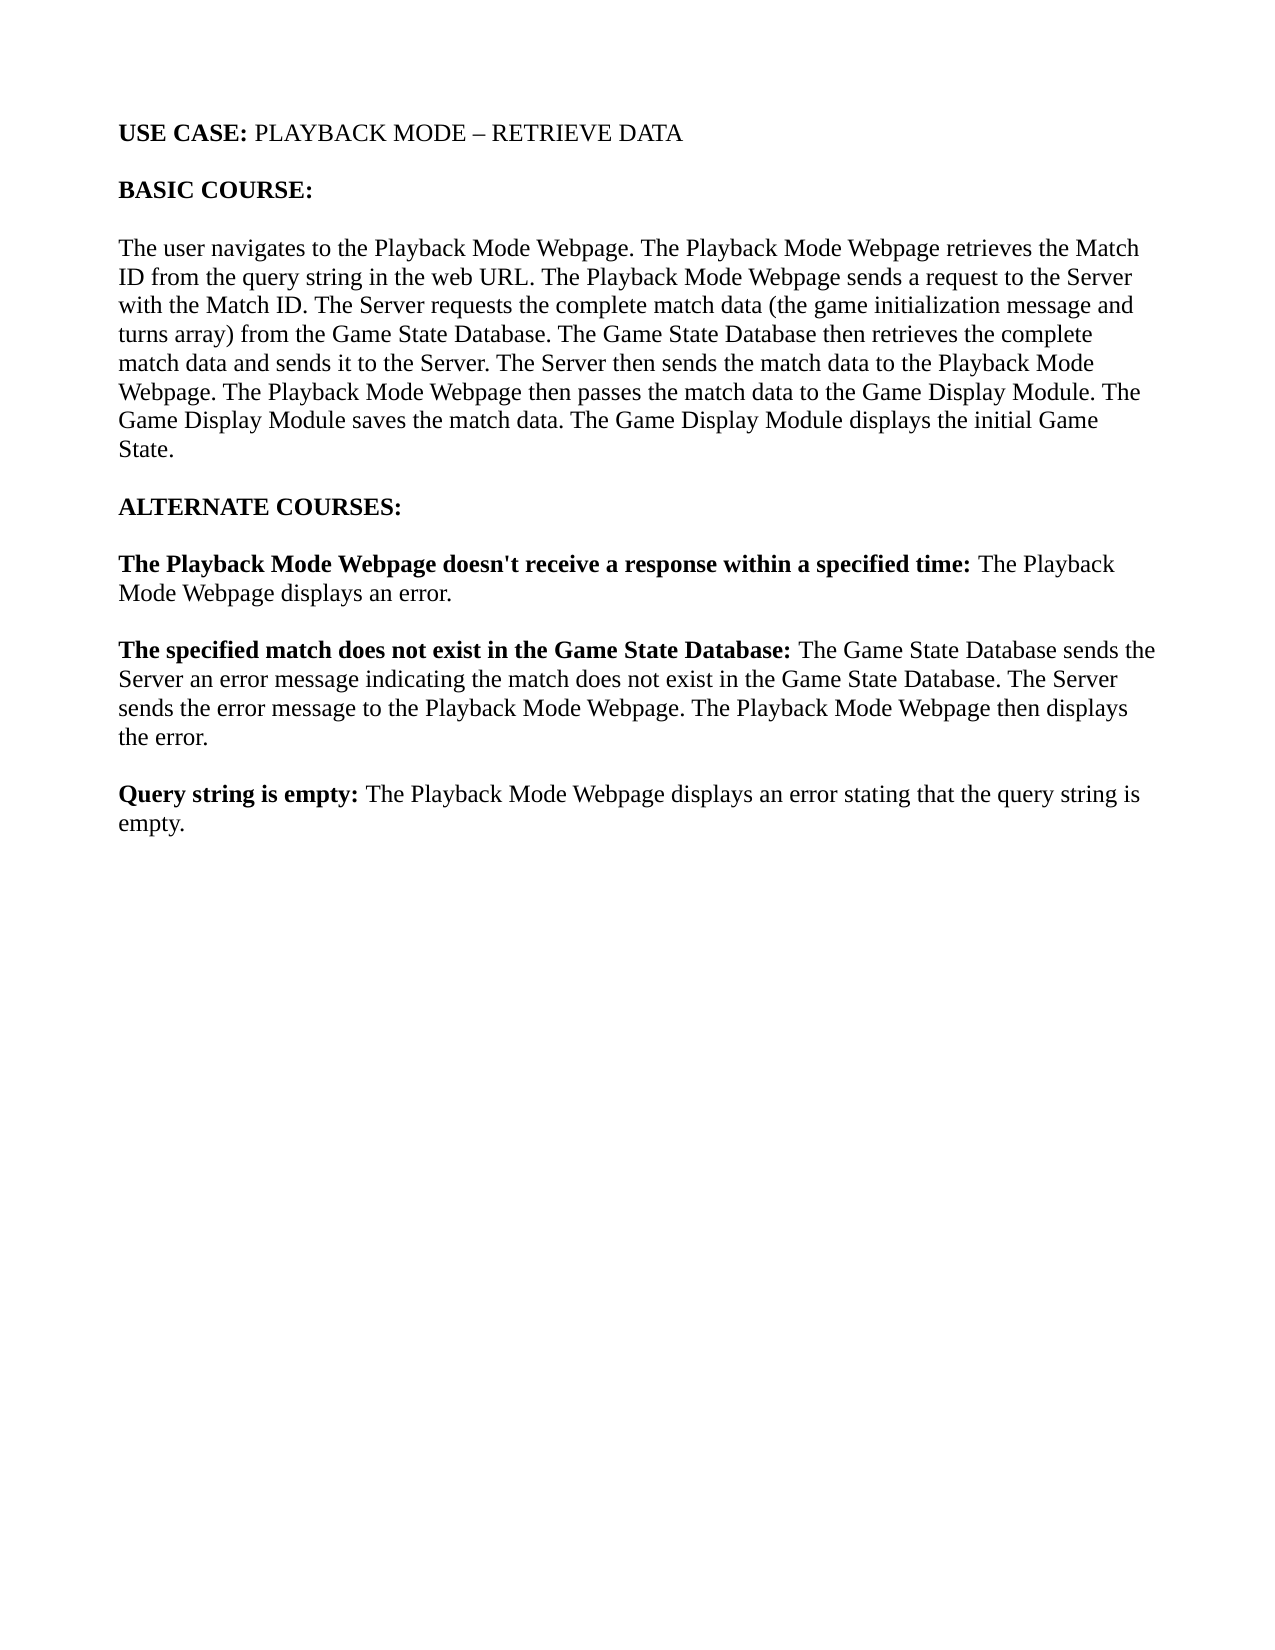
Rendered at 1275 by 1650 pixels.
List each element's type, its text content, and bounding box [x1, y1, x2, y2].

text Query string is empty: The Playback Mode Webpage displays an error stating that the query string is empty. [118, 779, 1157, 837]
text The Playback Mode Webpage doesn't receive a response within a specified time: The Playback Mode Webpage displays an error. [118, 549, 1157, 607]
text ALTERNATE COURSES: [118, 492, 1157, 521]
text BASIC COURSE: [118, 176, 1157, 204]
text The specified match does not exist in the Game State Database: The Game State Database sends the Server an error message indicating the match does not exist in the Game State Database. The Server sends the error message to the Playback Mode Webpage. The Playback Mode Webpage then displays the error. [118, 636, 1157, 751]
text The user navigates to the Playback Mode Webpage. The Playback Mode Webpage retrieves the Match ID from the query string in the web URL. The Playback Mode Webpage sends a request to the Server with the Match ID. The Server requests the complete match data (the game initialization message and turns array) from the Game State Database. The Game State Database then retrieves the complete match data and sends it to the Server. The Server then sends the match data to the Playback Mode Webpage. The Playback Mode Webpage then passes the match data to the Game Display Module. The Game Display Module saves the match data. The Game Display Module displays the initial Game State. [118, 233, 1157, 463]
text USE CASE: PLAYBACK MODE – RETRIEVE DATA [118, 118, 1157, 147]
